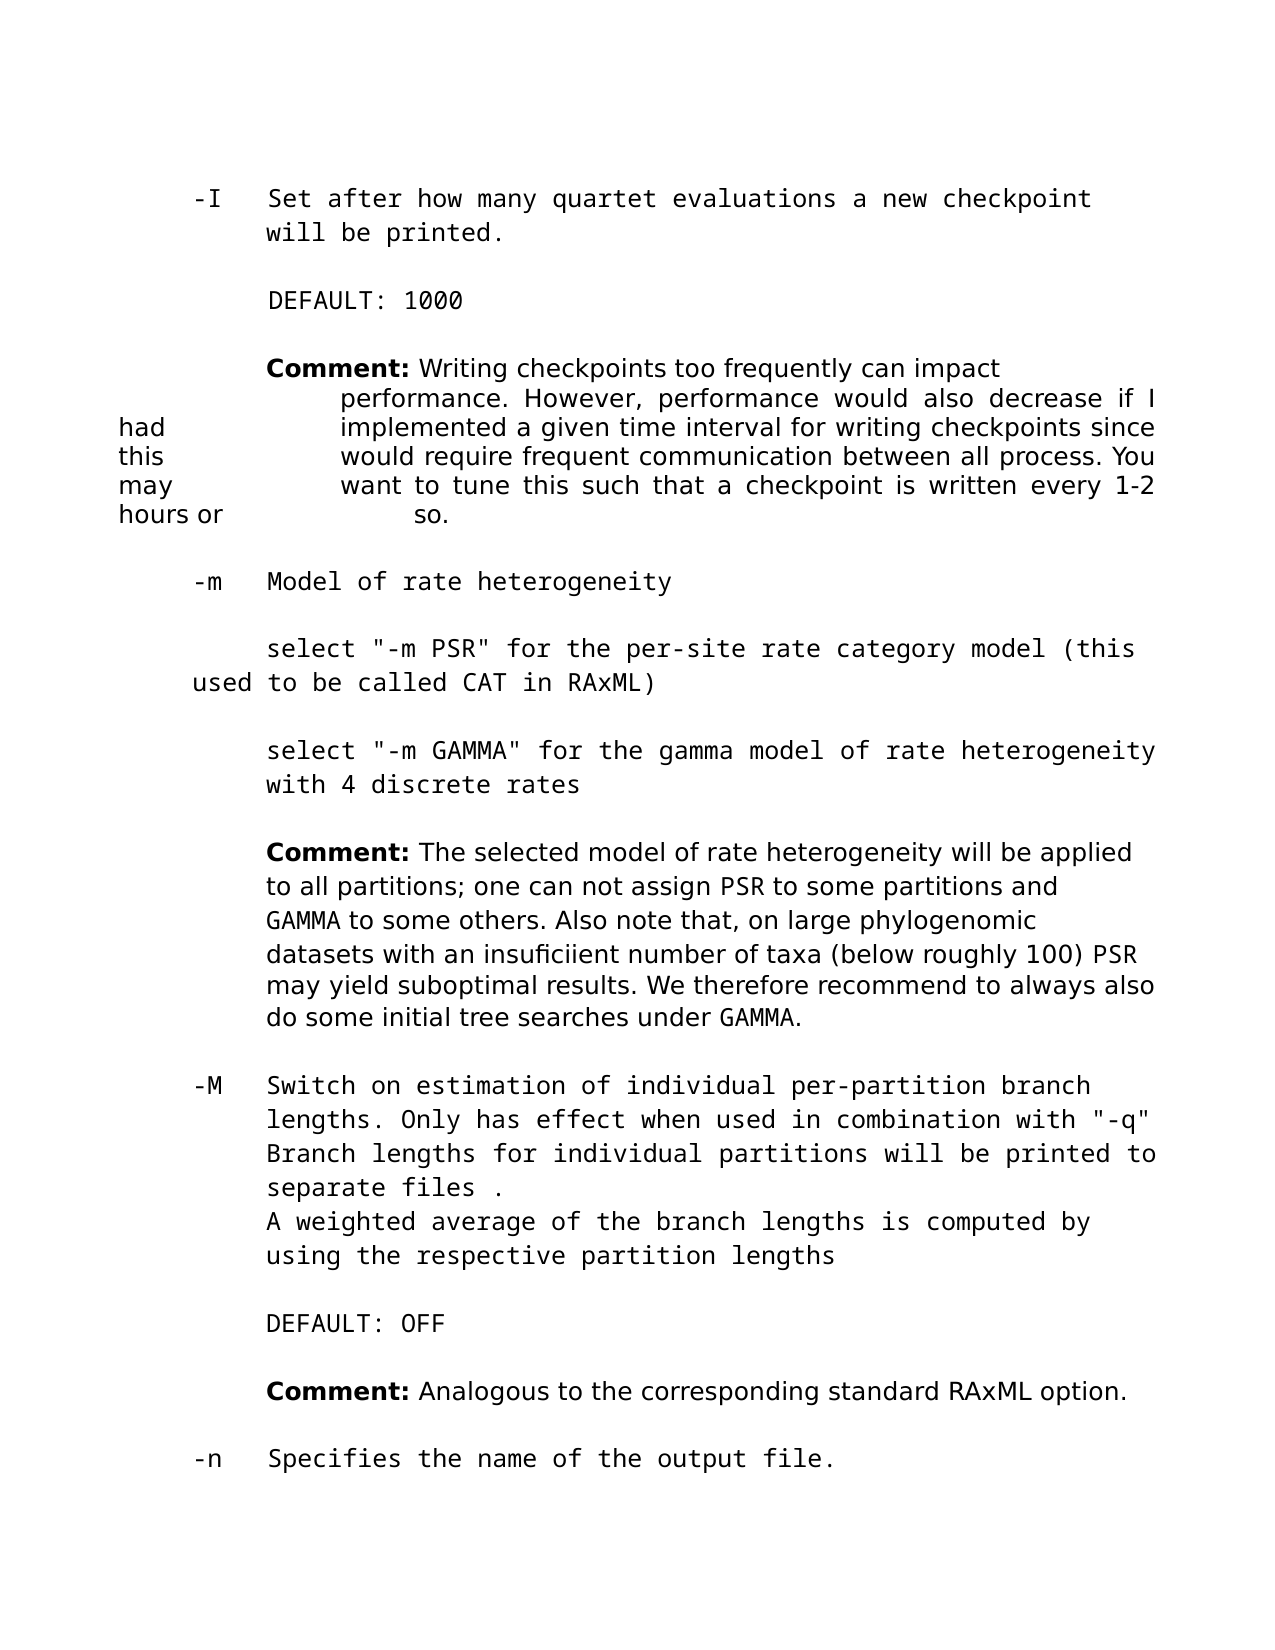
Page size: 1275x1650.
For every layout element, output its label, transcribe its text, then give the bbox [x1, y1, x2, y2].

text -m Model of rate heterogeneity [118, 563, 1157, 597]
text Comment: Writing checkpoints too frequently can impact performance. However, performance would also decrease if I had implemented a given time interval for writing checkpoints since this would require frequent communication between all process. You may want to tune this such that a checkpoint is written every 1-2 hours or so. [118, 351, 1157, 529]
text DEFAULT: 1000 [118, 283, 1157, 317]
text Comment: The selected model of rate heterogeneity will be applied to all partitions; one can not assign PSR to some partitions and GAMMA to some others. Also note that, on large phylogenomic datasets with an insuficiient number of taxa (below roughly 100) PSR may yield suboptimal results. We therefore recommend to always also do some initial tree searches under GAMMA. [118, 835, 1157, 1034]
text -n Specifies the name of the output file. [118, 1441, 1157, 1475]
text A weighted average of the branch lengths is computed by using the respective partition lengths [118, 1204, 1157, 1272]
text DEFAULT: OFF [118, 1306, 1157, 1339]
text Comment: Analogous to the corresponding standard RAxML option. [118, 1373, 1157, 1407]
text -I Set after how many quartet evaluations a new checkpoint will be printed. [118, 181, 1157, 249]
text select "-m PSR" for the per-site rate category model (this used to be called CAT in RAxML) [118, 631, 1157, 699]
text -M Switch on estimation of individual per-partition branch lengths. Only has effect when used in combination with "-q" [118, 1068, 1157, 1136]
text select "-m GAMMA" for the gamma model of rate heterogeneity with 4 discrete rates [118, 733, 1157, 801]
text Branch lengths for individual partitions will be printed to separate files . [118, 1136, 1157, 1204]
